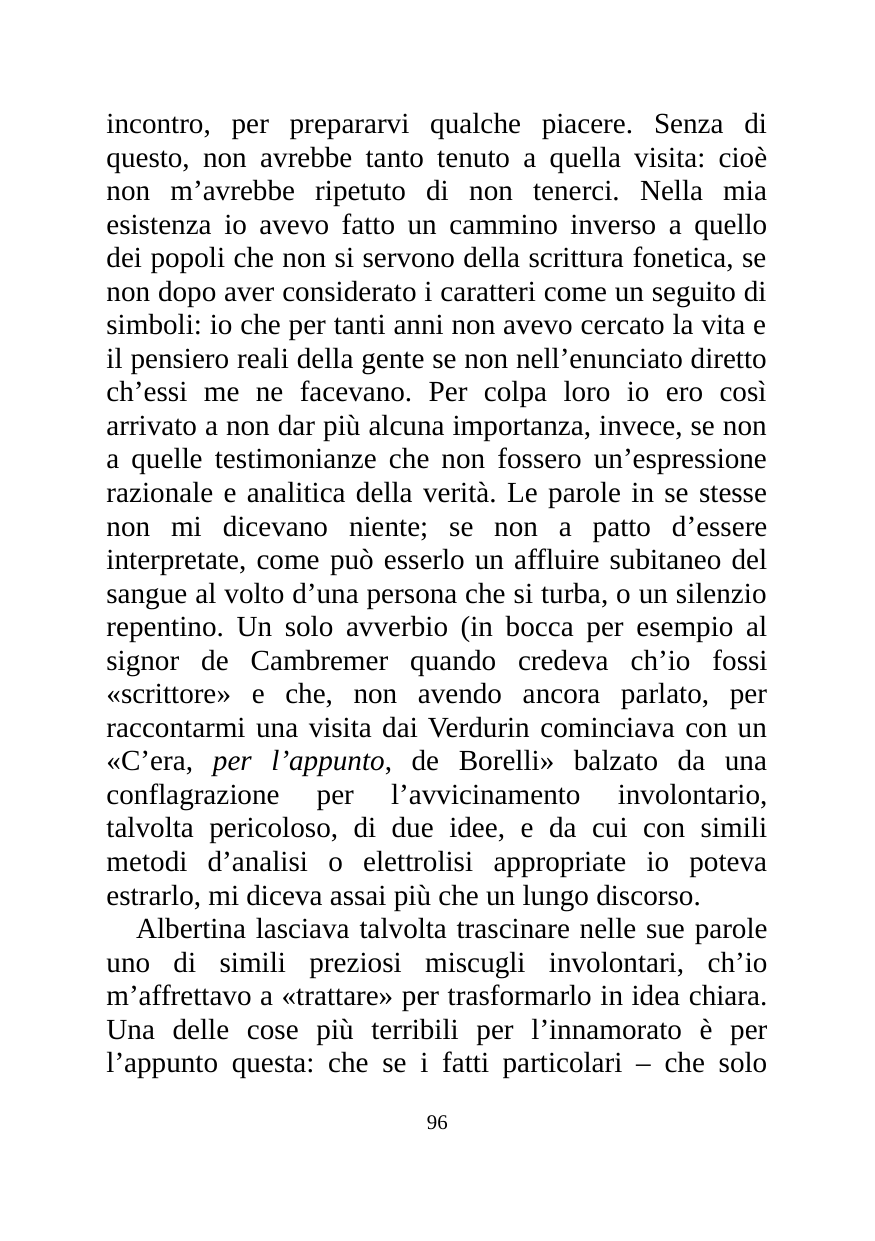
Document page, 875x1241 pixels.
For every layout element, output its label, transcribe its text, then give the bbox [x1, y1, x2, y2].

text Albertina lasciava talvolta trascinare nelle sue parole uno di simili preziosi miscugli involontari, ch’io m’affrettavo a «trattare» per trasformarlo in idea chiara. Una delle cose più terribili per l’innamorato è per l’appunto questa: che se i fatti particolari – che solo [106, 911, 768, 1079]
text incontro, per prepararvi qualche piacere. Senza di questo, non avrebbe tanto tenuto a quella visita: cioè non m’avrebbe ripetuto di non tenerci. Nella mia esistenza io avevo fatto un cammino inverso a quello dei popoli che non si servono della scrittura fonetica, se non dopo aver considerato i caratteri come un seguito di simboli: io che per tanti anni non avevo cercato la vita e il pensiero reali della gente se non nell’enunciato diretto ch’essi me ne facevano. Per colpa loro io ero così arrivato a non dar più alcuna importanza, invece, se non a quelle testimonianze che non fossero un’espressione razionale e analitica della verità. Le parole in se stesse non mi dicevano niente; se non a patto d’essere interpretate, come può esserlo un affluire subitaneo del sangue al volto d’una persona che si turba, o un silenzio repentino. Un solo avverbio (in bocca per esempio al signor de Cambremer quando credeva ch’io fossi «scrittore» e che, non avendo ancora parlato, per raccontarmi una visita dai Verdurin cominciava con un «C’era, per l’appunto, de Borelli» balzato da una conflagrazione per l’avvicinamento involontario, talvolta pericoloso, di due idee, e da cui con simili metodi d’analisi o elettrolisi appropriate io poteva estrarlo, mi diceva assai più che un lungo discorso. [106, 106, 768, 911]
